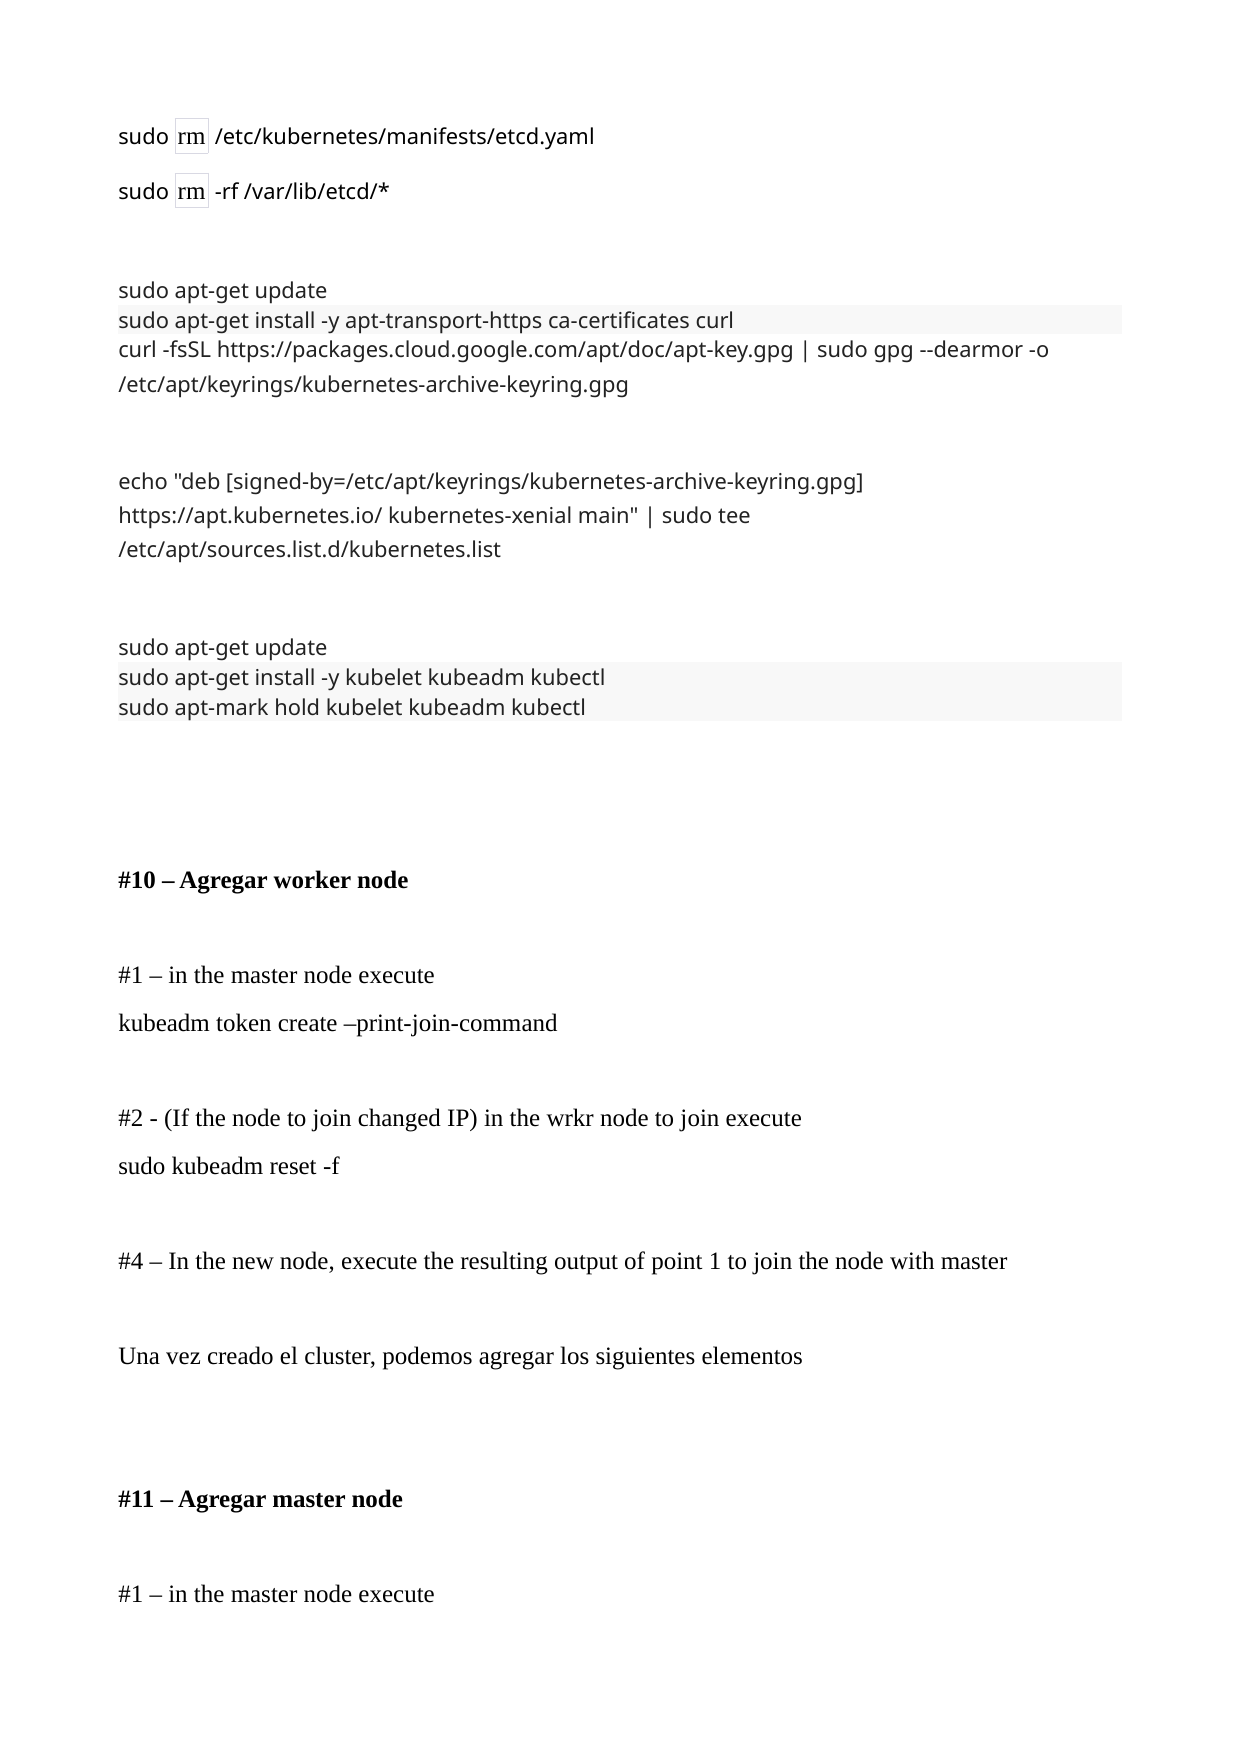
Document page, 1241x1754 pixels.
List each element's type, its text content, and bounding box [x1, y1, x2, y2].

text #11 – Agregar master node [118, 1484, 1122, 1513]
text sudo apt-get update [118, 275, 1122, 305]
text #2 - (If the node to join changed IP) in the wrkr node to join execute [118, 1103, 1122, 1132]
text sudo apt-get update [118, 632, 1122, 662]
text curl -fsSL https://packages.cloud.google.com/apt/doc/apt-key.gpg | sudo gpg --dearmor -o /etc/apt/keyrings/kubernetes-archive-keyring.gpg [118, 334, 1122, 398]
text #1 – in the master node execute [118, 961, 1122, 989]
text #1 – in the master node execute [118, 1579, 1122, 1608]
text rm [176, 174, 208, 207]
text #10 – Agregar worker node [118, 865, 1122, 894]
text sudo [118, 118, 175, 153]
text echo "deb [signed-by=/etc/apt/keyrings/kubernetes-archive-keyring.gpg] https://apt.kubernetes.io/ kubernetes-xenial main" | sudo tee /etc/apt/sources.list.d/kubernetes.list [118, 466, 1122, 564]
text /etc/kubernetes/manifests/etcd.yaml [209, 118, 1122, 153]
text -rf /var/lib/etcd/* [209, 173, 1122, 207]
text sudo kubeadm reset -f [118, 1151, 1122, 1180]
text #4 – In the new node, execute the resulting output of point 1 to join the node with master [118, 1246, 1122, 1275]
text rm [176, 119, 208, 153]
text sudo [118, 173, 175, 207]
text sudo apt-mark hold kubelet kubeadm kubectl [118, 692, 1122, 721]
text sudo apt-get install -y kubelet kubeadm kubectl [118, 662, 1122, 692]
text kubeadm token create –print-join-command [118, 1008, 1122, 1037]
text Una vez creado el cluster, podemos agregar los siguientes elementos [118, 1341, 1122, 1370]
text sudo apt-get install -y apt-transport-https ca-certificates curl [118, 305, 1122, 334]
